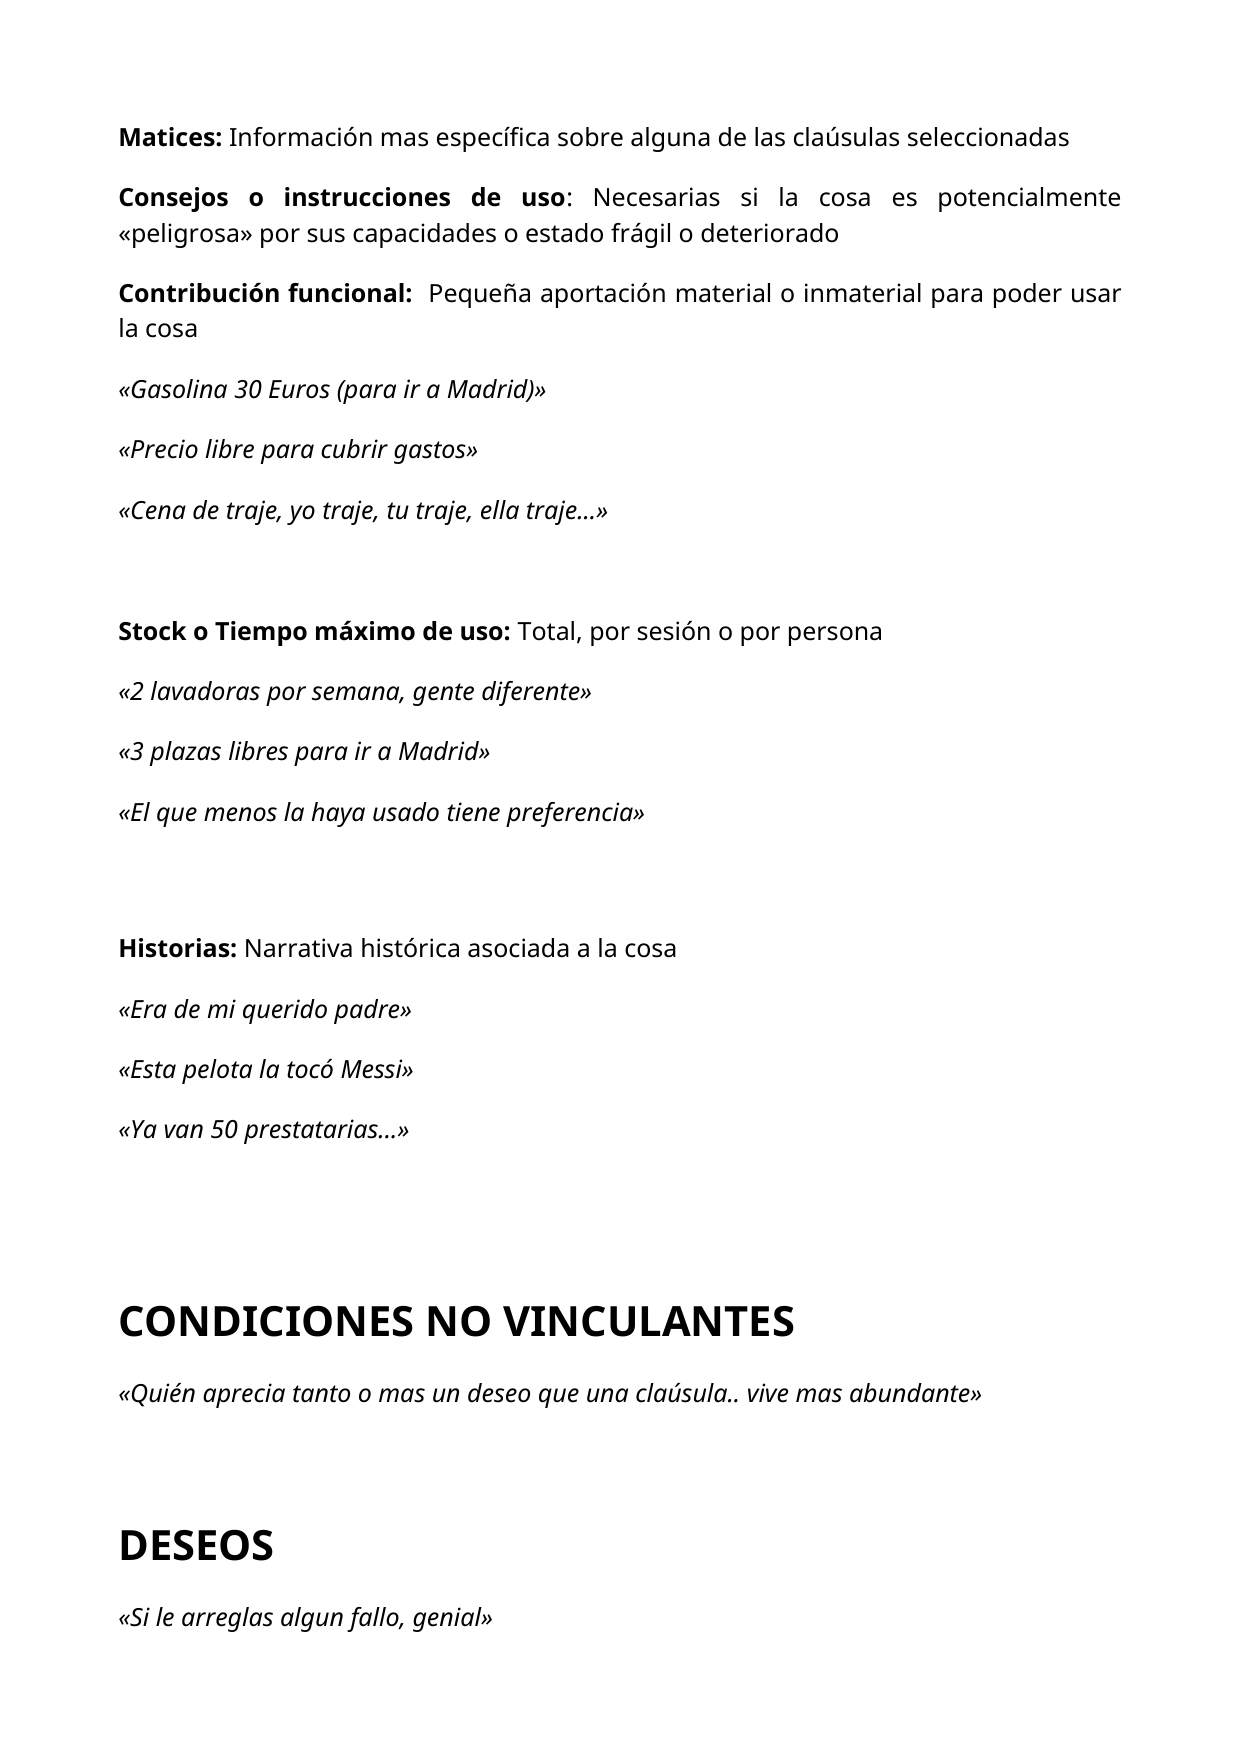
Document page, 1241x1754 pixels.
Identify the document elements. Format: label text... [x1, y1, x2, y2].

text Historias: Narrativa histórica asociada a la cosa [118, 929, 1122, 965]
text CONDICIONES NO VINCULANTES [118, 1292, 1122, 1349]
text «3 plazas libres para ir a Madrid» [118, 733, 1122, 768]
text «Gasolina 30 Euros (para ir a Madrid)» [118, 370, 1122, 406]
text «Era de mi querido padre» [118, 990, 1122, 1025]
text «Si le arreglas algun fallo, genial» [118, 1598, 1122, 1633]
text «Cena de traje, yo traje, tu traje, ella traje...» [118, 491, 1122, 526]
text «Quién aprecia tanto o mas un deseo que una claúsula.. vive mas abundante» [118, 1374, 1122, 1409]
text «Esta pelota la tocó Messi» [118, 1050, 1122, 1086]
text «Precio libre para cubrir gastos» [118, 431, 1122, 466]
text Contribución funcional: Pequeña aportación material o inmaterial para poder usar la cosa [118, 274, 1122, 345]
text Consejos o instrucciones de uso: Necesarias si la cosa es potencialmente «peligrosa» por sus capacidades o estado frágil o deteriorado [118, 178, 1122, 249]
text Stock o Tiempo máximo de uso: Total, por sesión o por persona [118, 612, 1122, 647]
text Matices: Información mas específica sobre alguna de las claúsulas seleccionadas [118, 118, 1122, 153]
text «Ya van 50 prestatarias...» [118, 1111, 1122, 1146]
text «2 lavadoras por semana, gente diferente» [118, 672, 1122, 708]
text DESEOS [118, 1516, 1122, 1573]
text «El que menos la haya usado tiene preferencia» [118, 793, 1122, 828]
